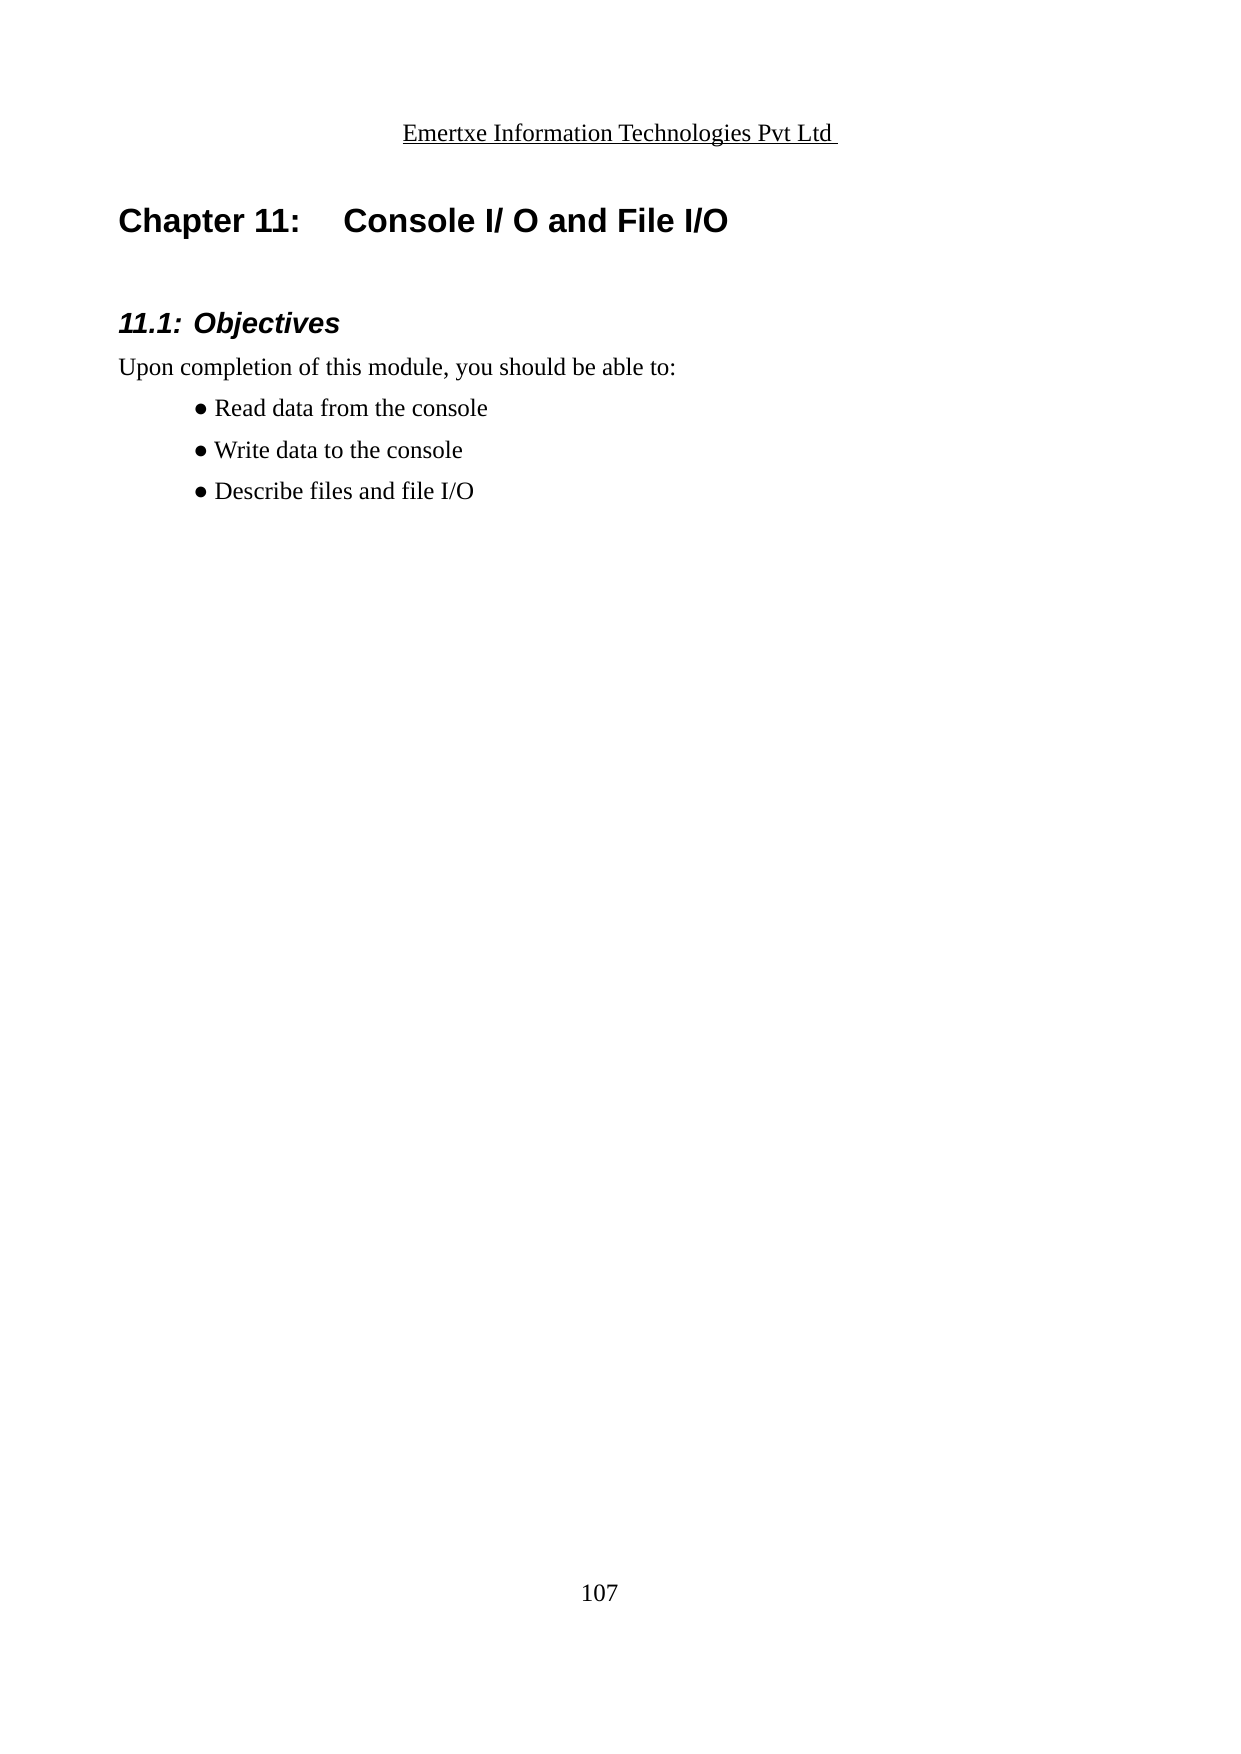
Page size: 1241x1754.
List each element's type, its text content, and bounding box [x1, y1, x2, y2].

text ● Write data to the console [118, 435, 1122, 463]
text Upon completion of this module, you should be able to: [118, 352, 1122, 381]
subtitle Console I/ O and File I/O [118, 201, 1122, 240]
subtitle Objectives [118, 306, 1122, 340]
text ● Read data from the console [118, 393, 1122, 422]
text ● Describe files and file I/O [118, 476, 1122, 505]
